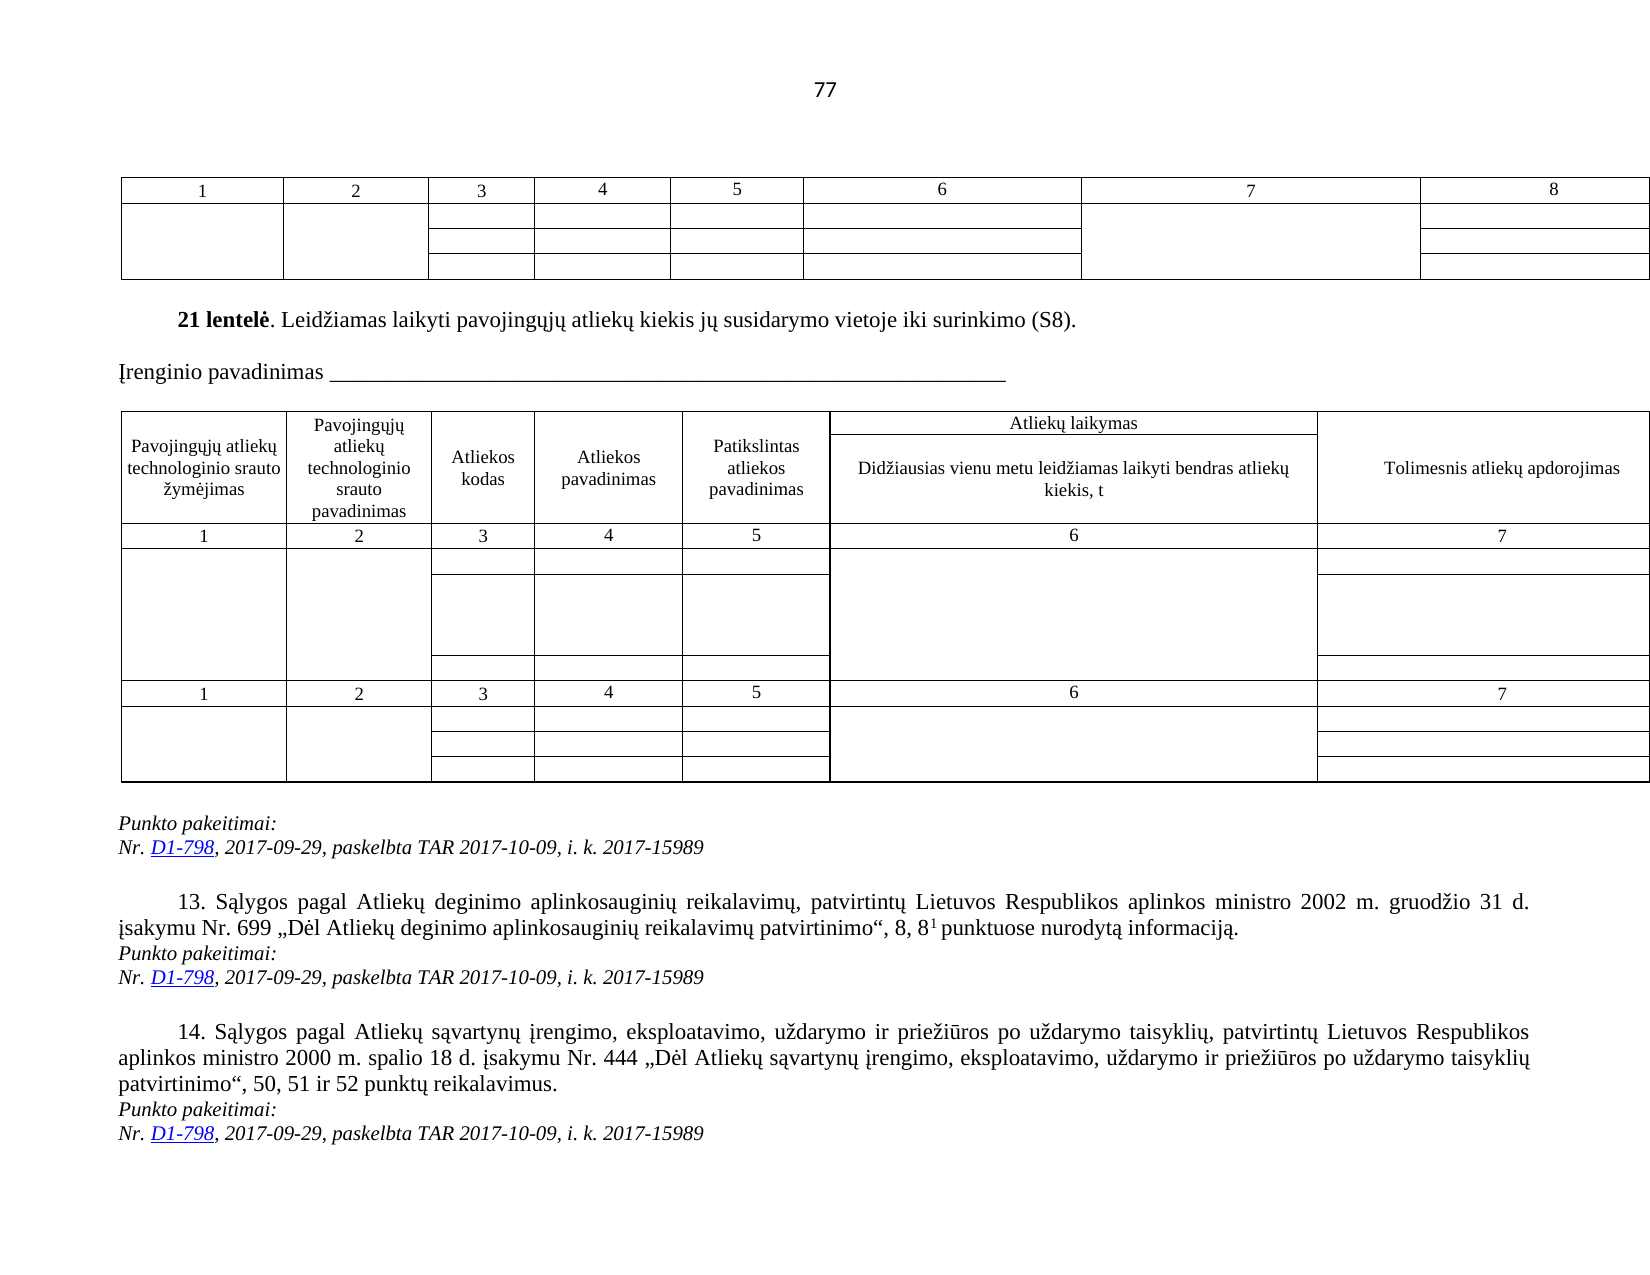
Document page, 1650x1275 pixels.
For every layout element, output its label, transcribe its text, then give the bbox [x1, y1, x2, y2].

table_cell 2 [284, 178, 428, 202]
table_cell [1318, 575, 1649, 655]
text Nr. D1-798, 2017-09-29, paskelbta TAR 2017-10-09, i. k. 2017-15989 [118, 835, 1532, 859]
table_cell [683, 656, 829, 680]
table_cell [432, 707, 534, 731]
table_cell [429, 254, 534, 278]
table_cell [535, 757, 682, 781]
table_cell [671, 204, 803, 228]
table_cell [535, 575, 682, 655]
text 14. Sąlygos pagal Atliekų sąvartynų įrengimo, eksploatavimo, uždarymo ir priežiūros po uždarymo taisyklių, patvirtintų Lietuvos Respublikos aplinkos ministro 2000 m. spalio 18 d. įsakymu Nr. 444 „Dėl Atliekų sąvartynų įrengimo, eksploatavimo, uždarymo ir priežiūros po uždarymo taisyklių patvirtinimo“, 50, 51 ir 52 punktų reikalavimus. [118, 1018, 1532, 1097]
table_header Atliekos kodas [432, 412, 534, 523]
table_cell 3 [432, 524, 534, 548]
table_cell [1318, 757, 1649, 781]
table_cell 1 [122, 524, 286, 548]
table_cell [535, 229, 670, 253]
table_cell [1421, 254, 1649, 278]
table_cell [432, 732, 534, 756]
table_cell [535, 707, 682, 731]
table_cell [535, 732, 682, 756]
table_header Patikslintas atliekos pavadinimas [683, 412, 829, 523]
table_cell [535, 254, 670, 278]
table_cell 7 [1318, 524, 1649, 548]
table_cell 8 [1421, 178, 1649, 202]
table_cell 6 [831, 681, 1317, 706]
table_cell 2 [287, 681, 431, 706]
table_cell [683, 732, 829, 756]
table_cell [535, 549, 682, 573]
table_cell [432, 549, 534, 573]
table_cell [287, 549, 431, 680]
table_cell [122, 204, 283, 278]
table_cell 4 [535, 178, 670, 202]
table_cell 6 [804, 178, 1081, 202]
table_cell [429, 229, 534, 253]
table_cell [432, 656, 534, 680]
text 13. Sąlygos pagal Atliekų deginimo aplinkosauginių reikalavimų, patvirtintų Lietuvos Respublikos aplinkos ministro 2002 m. gruodžio 31 d. įsakymu Nr. 699 „Dėl Atliekų deginimo aplinkosauginių reikalavimų patvirtinimo“, 8, 81 punktuose nurodytą informaciją. [118, 888, 1532, 941]
table_cell [804, 229, 1081, 253]
text Punkto pakeitimai: [118, 941, 1532, 965]
table_cell 4 [535, 681, 682, 706]
table_cell [1318, 732, 1649, 756]
table_cell [831, 549, 1317, 680]
table_header Pavojingųjų atliekų technologinio srauto žymėjimas [122, 412, 286, 523]
table_cell [1421, 204, 1649, 228]
table_cell [683, 707, 829, 731]
table_cell 5 [671, 178, 803, 202]
table_cell [122, 707, 286, 781]
table_cell [1318, 549, 1649, 573]
text 21 lentelė. Leidžiamas laikyti pavojingųjų atliekų kiekis jų susidarymo vietoje iki surinkimo (S8). [118, 306, 1532, 332]
table_cell [429, 204, 534, 228]
table_cell Didžiausias vienu metu leidžiamas laikyti bendras atliekų kiekis, t [831, 435, 1317, 523]
table_cell [683, 575, 829, 655]
table_cell [683, 549, 829, 573]
table_cell 3 [432, 681, 534, 706]
text Įrenginio pavadinimas  [118, 358, 1532, 385]
table_cell [122, 549, 286, 680]
table_cell [432, 757, 534, 781]
table_cell [287, 707, 431, 781]
text Punkto pakeitimai: [118, 1097, 1532, 1121]
table_cell [804, 254, 1081, 278]
table_header Pavojingųjų atliekų technologinio srauto pavadinimas [287, 412, 431, 523]
table_cell [432, 575, 534, 655]
table_cell [1318, 707, 1649, 731]
table_cell 7 [1318, 681, 1649, 706]
table_cell [671, 254, 803, 278]
text Punkto pakeitimai: [118, 811, 1532, 835]
table_cell 1 [122, 178, 283, 202]
table_cell 1 [122, 681, 286, 706]
text Nr. D1-798, 2017-09-29, paskelbta TAR 2017-10-09, i. k. 2017-15989 [118, 1121, 1532, 1145]
table_cell [683, 757, 829, 781]
table_cell [535, 656, 682, 680]
table_cell [535, 204, 670, 228]
table_cell 4 [535, 524, 682, 548]
table_header Atliekų laikymas [831, 412, 1317, 434]
table_cell [804, 204, 1081, 228]
table_header Atliekos pavadinimas [535, 412, 682, 523]
table_cell [1082, 204, 1420, 278]
table_cell 3 [429, 178, 534, 202]
table_header Tolimesnis atliekų apdorojimas [1318, 412, 1649, 523]
table_cell [671, 229, 803, 253]
table_cell [1318, 656, 1649, 680]
table_cell 5 [683, 681, 829, 706]
table_cell [831, 707, 1317, 781]
table_cell [1421, 229, 1649, 253]
table_cell 5 [683, 524, 829, 548]
table_cell 7 [1082, 178, 1420, 202]
text Nr. D1-798, 2017-09-29, paskelbta TAR 2017-10-09, i. k. 2017-15989 [118, 965, 1532, 989]
table_cell 6 [831, 524, 1317, 548]
table_cell 2 [287, 524, 431, 548]
table_cell [284, 204, 428, 278]
